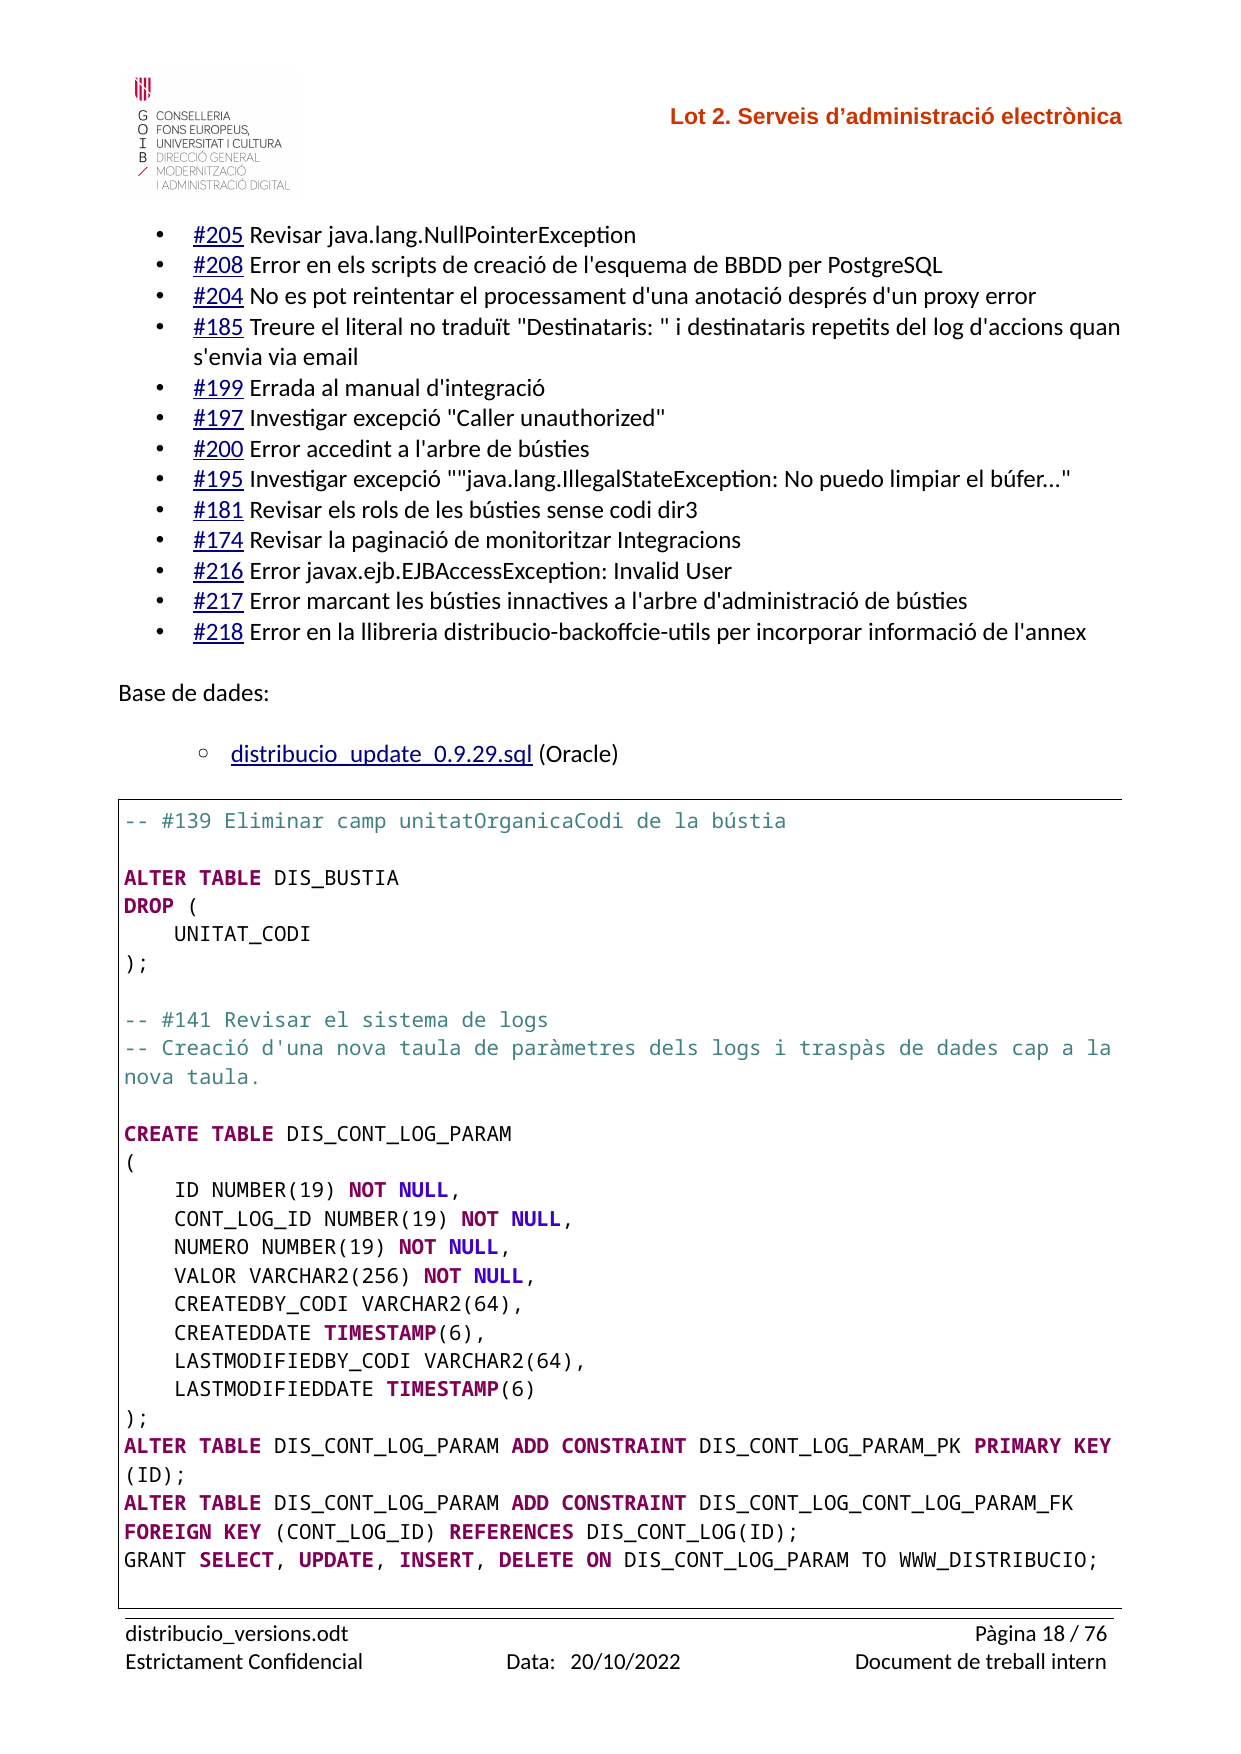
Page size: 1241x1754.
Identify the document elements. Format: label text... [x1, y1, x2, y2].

list #181 Revisar els rols de les bústies sense codi dir3 [156, 494, 1122, 524]
list #185 Treure el literal no traduït "Destinataris: " i destinataris repetits del log d'accions quan s'envia via email [156, 311, 1122, 372]
list #199 Errada al manual d'integració [156, 372, 1122, 402]
list #174 Revisar la paginació de monitoritzar Integracions [156, 524, 1122, 555]
list #204 No es pot reintentar el processament d'una anotació després d'un proxy error [156, 280, 1122, 311]
list distribucio_update_0.9.29.sql (Oracle) [193, 738, 1122, 768]
list #217 Error marcant les bústies innactives a l'arbre d'administració de bústies [156, 585, 1122, 616]
picture [126, 70, 299, 197]
text Base de dades: [118, 677, 1122, 707]
list #205 Revisar java.lang.NullPointerException [156, 219, 1122, 250]
list #218 Error en la llibreria distribucio-backoffcie-utils per incorporar informació de l'annex [156, 616, 1122, 646]
list #195 Investigar excepció ""java.lang.IllegalStateException: No puedo limpiar el búfer..." [156, 463, 1122, 494]
list #200 Error accedint a l'arbre de bústies [156, 433, 1122, 463]
list #208 Error en els scripts de creació de l'esquema de BBDD per PostgreSQL [156, 250, 1122, 280]
list #197 Investigar excepció "Caller unauthorized" [156, 402, 1122, 433]
table_header -- #139 Eliminar camp unitatOrganicaCodi de la bústia ALTER TABLE DIS_BUSTIA DROP ( UNITAT_CODI ); -- #141 Revisar el sistema de logs -- Creació d'una nova taula de paràmetres dels logs i traspàs de dades cap a la nova taula. CREATE TABLE DIS_CONT_LOG_PARAM ( ID NUMBER(19) NOT NULL, CONT_LOG_ID NUMBER(19) NOT NULL, NUMERO NUMBER(19) NOT NULL, VALOR VARCHAR2(256) NOT NULL, CREATEDBY_CODI VARCHAR2(64), CREATEDDATE TIMESTAMP(6), LASTMODIFIEDBY_CODI VARCHAR2(64), LASTMODIFIEDDATE TIMESTAMP(6) ); ALTER TABLE DIS_CONT_LOG_PARAM ADD CONSTRAINT DIS_CONT_LOG_PARAM_PK PRIMARY KEY (ID); ALTER TABLE DIS_CONT_LOG_PARAM ADD CONSTRAINT DIS_CONT_LOG_CONT_LOG_PARAM_FK FOREIGN KEY (CONT_LOG_ID) REFERENCES DIS_CONT_LOG(ID); GRANT SELECT, UPDATE, INSERT, DELETE ON DIS_CONT_LOG_PARAM TO WWW_DISTRIBUCIO; [119, 800, 1122, 1608]
list #216 Error javax.ejb.EJBAccessException: Invalid User [156, 555, 1122, 585]
